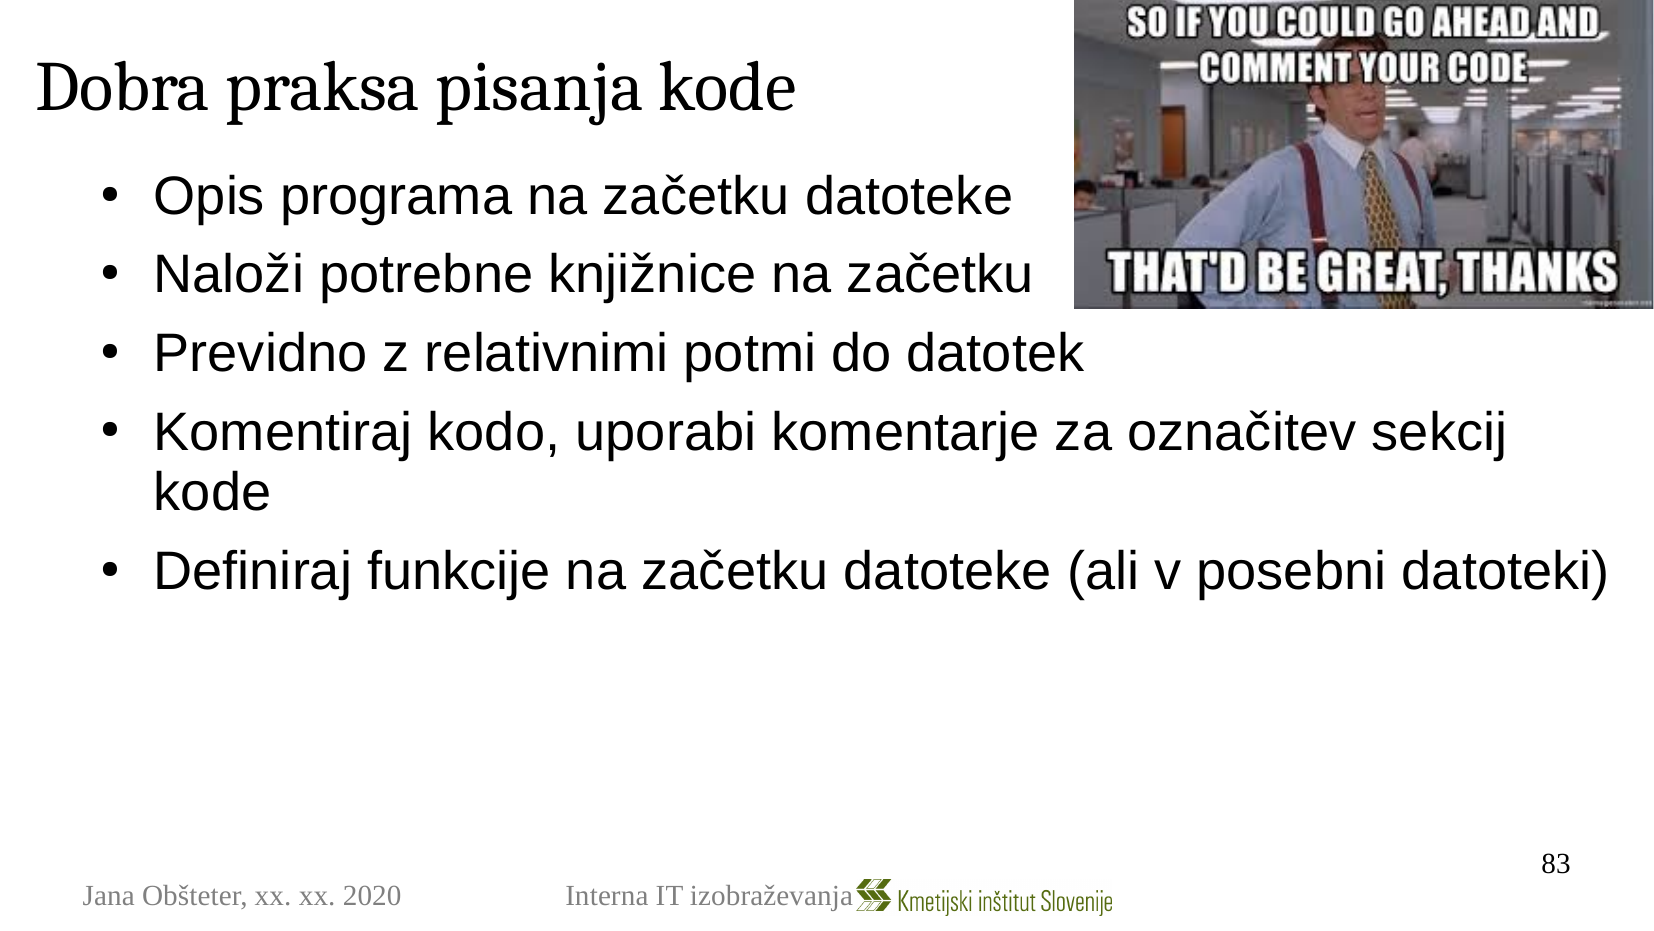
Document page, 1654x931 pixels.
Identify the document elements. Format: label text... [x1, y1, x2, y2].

picture [1074, 0, 1654, 310]
title Dobra praksa pisanja kode [35, 21, 1074, 154]
picture [856, 879, 1112, 916]
list Opis programa na začetku datoteke Naloži potrebne knjižnice na začetku Previdno z relativnimi potmi do datotek Komentiraj kodo, uporabi komentarje za označitev sekcij kode Definiraj funkcije na začetku datoteke (ali v posebni datoteki) [82, 165, 1642, 827]
